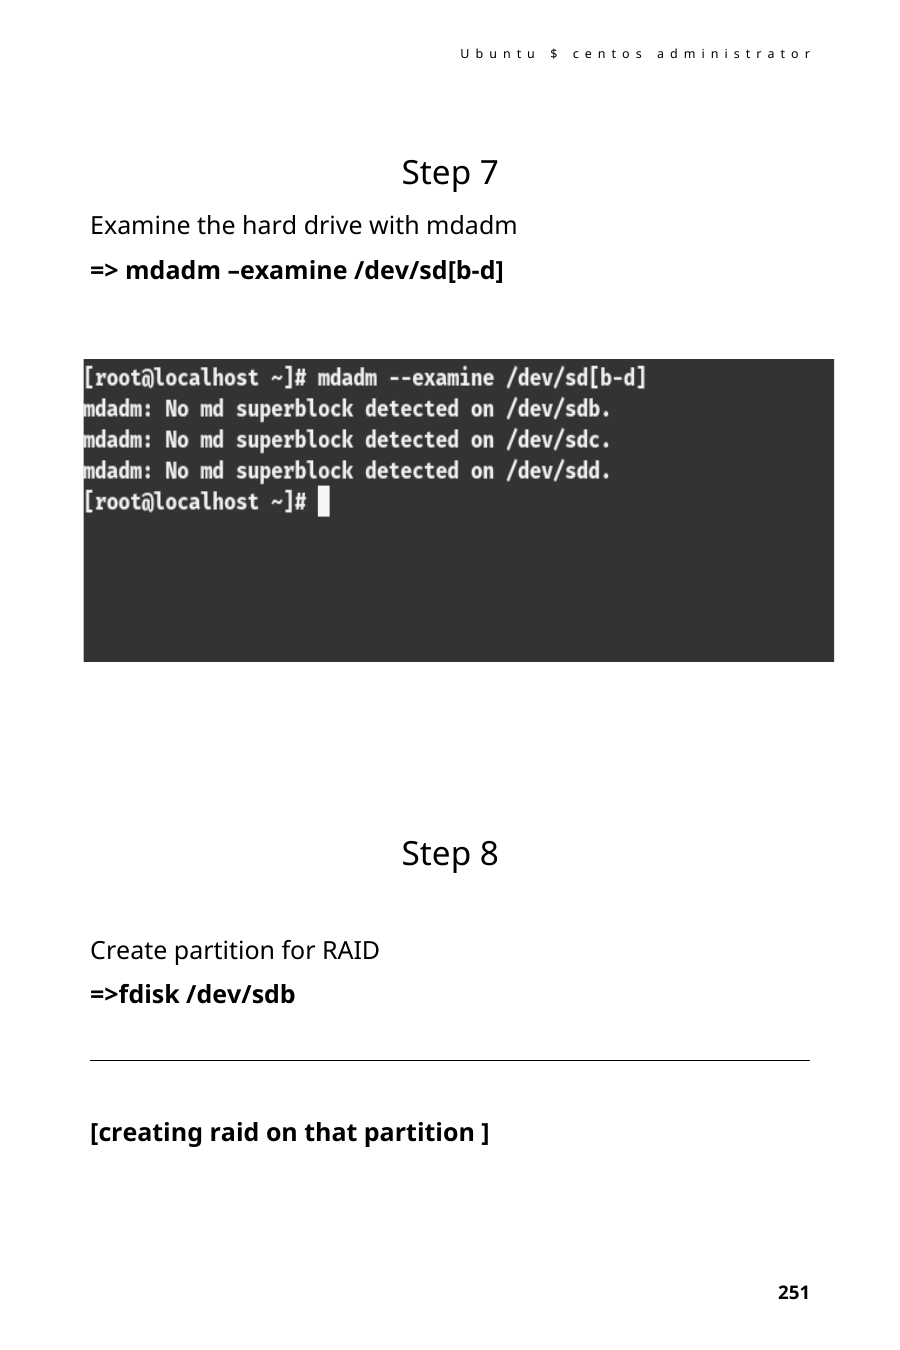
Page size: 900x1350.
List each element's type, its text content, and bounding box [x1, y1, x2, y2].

text => mdadm –examine /dev/sd[b-d] [90, 252, 810, 287]
text =>fdisk /dev/sdb [90, 977, 810, 1011]
picture [83, 359, 835, 662]
text Create partition for RAID [90, 933, 810, 967]
text Step 8 [90, 830, 810, 875]
text Step 7 [90, 149, 810, 195]
text Examine the hard drive with mdadm [90, 208, 810, 242]
text [creating raid on that partition ] [90, 1114, 810, 1148]
